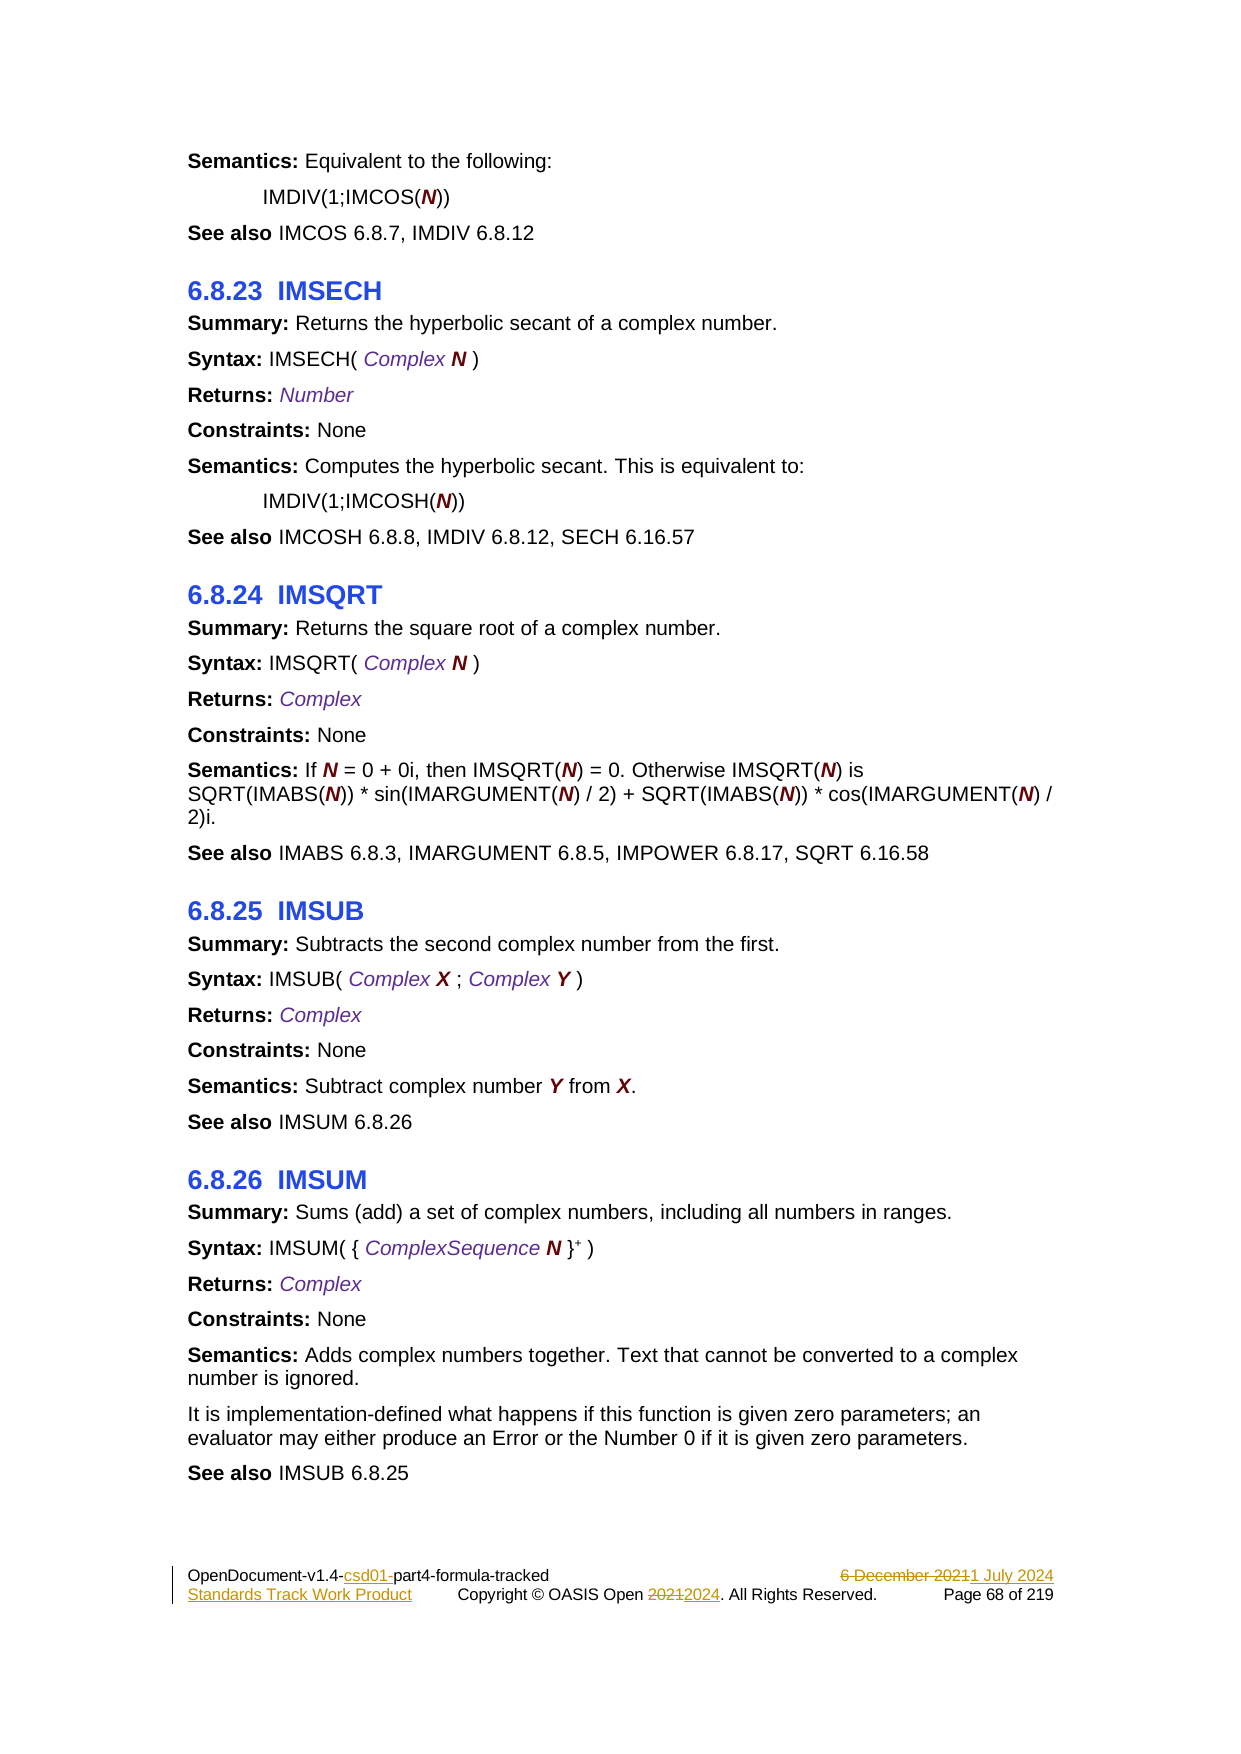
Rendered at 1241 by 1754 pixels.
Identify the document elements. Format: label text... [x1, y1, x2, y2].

text See also IMCOSH 6.8.8, IMDIV 6.8.12, SECH 6.16.57 [187, 526, 1053, 549]
text See also IMSUB 6.8.25 [187, 1462, 1053, 1485]
text Constraints: None [187, 723, 1053, 747]
text Summary: Subtracts the second complex number from the first. [187, 932, 1053, 956]
text See also IMSUM 6.8.26 [187, 1110, 1053, 1134]
subtitle IMSUB [187, 896, 1053, 926]
text Constraints: None [187, 1308, 1053, 1331]
text Semantics: Subtract complex number Y from X. [187, 1074, 1053, 1098]
text IMDIV(1;IMCOS(N)) [187, 186, 1053, 209]
text Returns: Complex [187, 1003, 1053, 1027]
text Returns: Number [187, 383, 1053, 407]
text Syntax: IMSUM( { ComplexSequence N }+ ) [187, 1236, 1053, 1260]
subtitle IMSUM [187, 1165, 1053, 1195]
text Semantics: Computes the hyperbolic secant. This is equivalent to: [187, 454, 1053, 478]
text Syntax: IMSQRT( Complex N ) [187, 652, 1053, 675]
text Semantics: Equivalent to the following: [187, 150, 1053, 173]
text Syntax: IMSUB( Complex X ; Complex Y ) [187, 968, 1053, 991]
subtitle IMSECH [187, 276, 1053, 306]
text Semantics: If N = 0 + 0i, then IMSQRT(N) = 0. Otherwise IMSQRT(N) is SQRT(IMABS(N)) * sin(IMARGUMENT(N) / 2) + SQRT(IMABS(N)) * cos(IMARGUMENT(N) / 2)i. [187, 759, 1053, 829]
text See also IMABS 6.8.3, IMARGUMENT 6.8.5, IMPOWER 6.8.17, SQRT 6.16.58 [187, 841, 1053, 865]
text Constraints: None [187, 419, 1053, 442]
text Constraints: None [187, 1039, 1053, 1062]
text Summary: Returns the square root of a complex number. [187, 616, 1053, 640]
text Summary: Returns the hyperbolic secant of a complex number. [187, 312, 1053, 335]
text It is implementation-defined what happens if this function is given zero parameters; an evaluator may either produce an Error or the Number 0 if it is given zero parameters. [187, 1402, 1053, 1449]
text See also IMCOS 6.8.7, IMDIV 6.8.12 [187, 221, 1053, 245]
subtitle IMSQRT [187, 580, 1053, 610]
text IMDIV(1;IMCOSH(N)) [187, 490, 1053, 513]
text Syntax: IMSECH( Complex N ) [187, 347, 1053, 371]
text Semantics: Adds complex numbers together. Text that cannot be converted to a complex number is ignored. [187, 1343, 1053, 1390]
text Returns: Complex [187, 687, 1053, 711]
text Summary: Sums (add) a set of complex numbers, including all numbers in ranges. [187, 1201, 1053, 1224]
text Returns: Complex [187, 1272, 1053, 1296]
